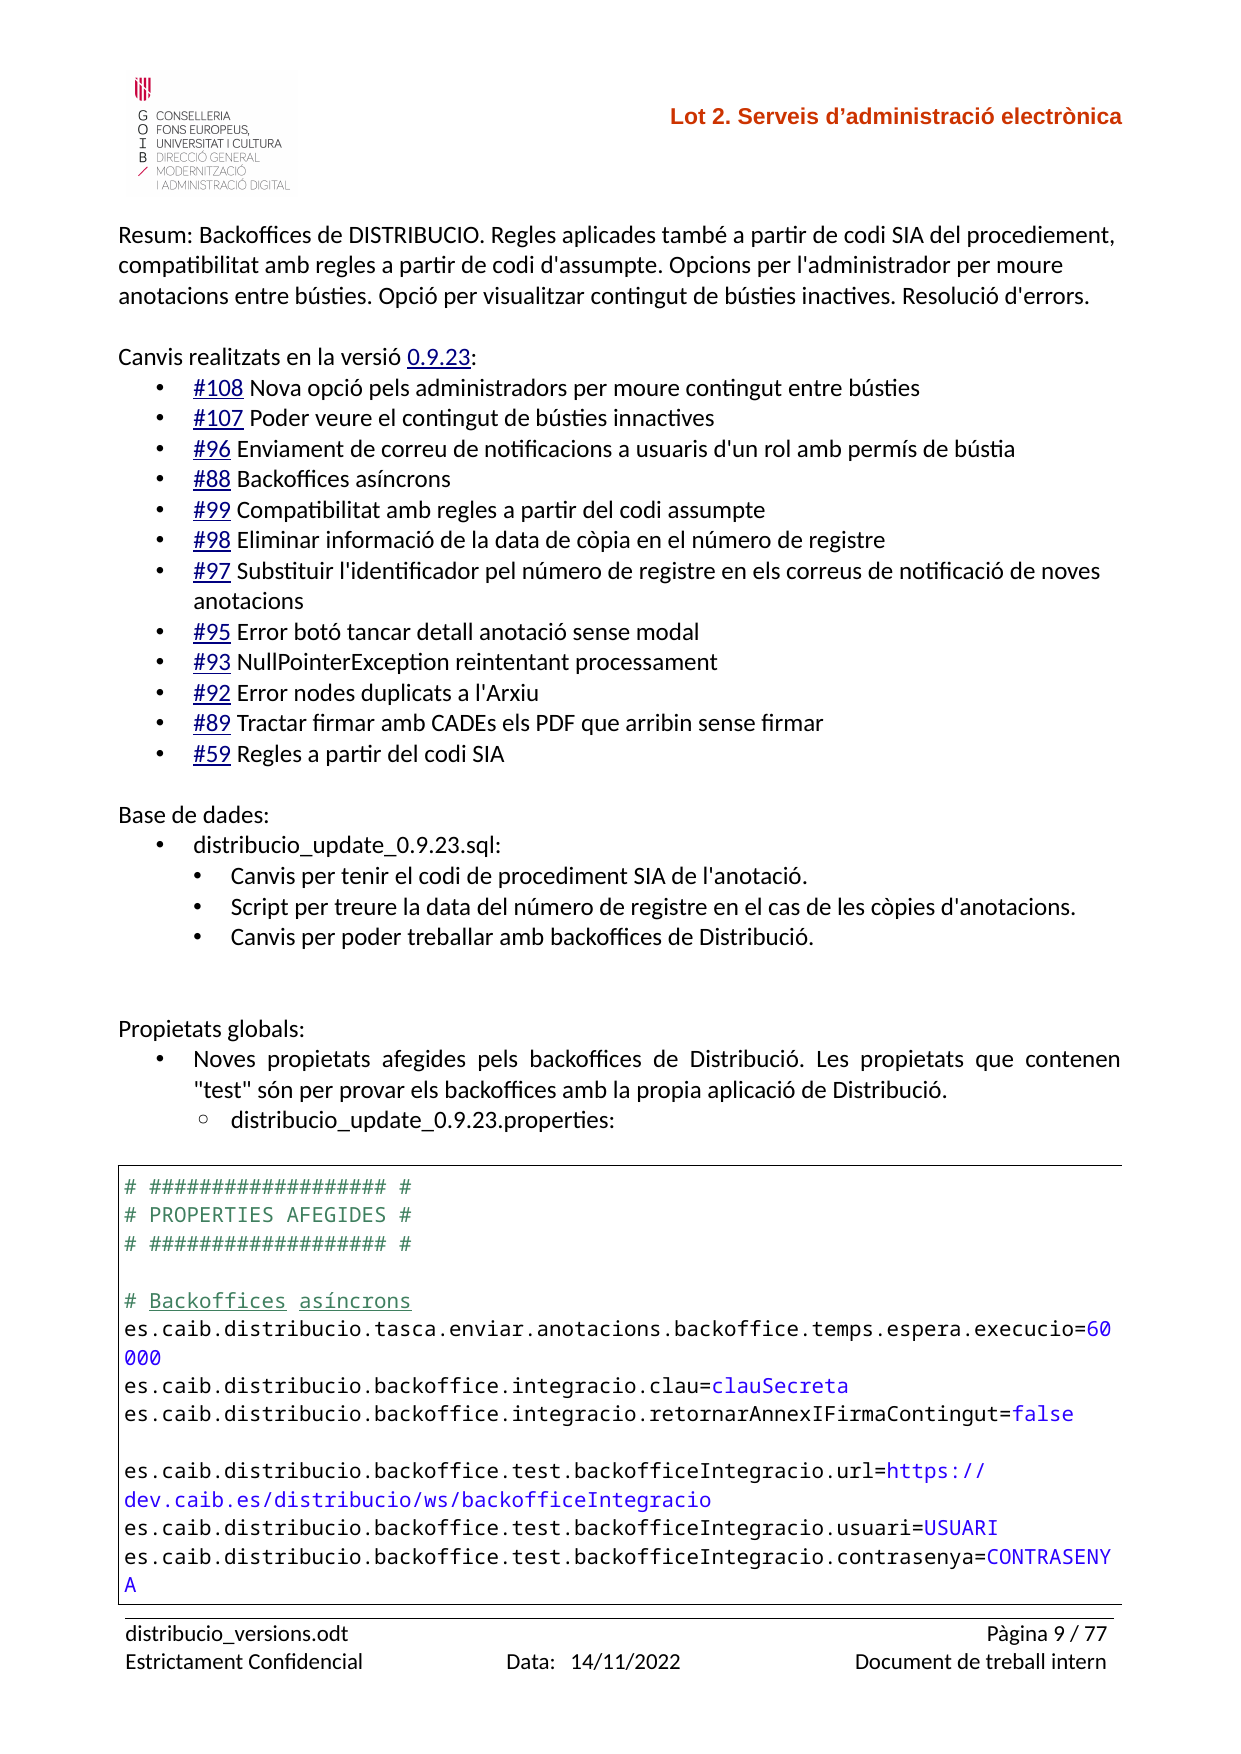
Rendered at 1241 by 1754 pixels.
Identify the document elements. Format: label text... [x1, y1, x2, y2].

text Resum: Backoffices de DISTRIBUCIO. Regles aplicades també a partir de codi SIA del procediement, compatibilitat amb regles a partir de codi d'assumpte. Opcions per l'administrador per moure anotacions entre bústies. Opció per visualitzar contingut de bústies inactives. Resolució d'errors. [118, 219, 1122, 311]
text Propietats globals: [118, 1013, 1122, 1043]
text Base de dades: [118, 799, 1122, 829]
list #88 Backoffices asíncrons [156, 463, 1122, 494]
list #59 Regles a partir del codi SIA [156, 738, 1122, 768]
list distribucio_update_0.9.23.properties: [193, 1104, 1122, 1135]
list #93 NullPointerException reintentant processament [156, 646, 1122, 677]
list distribucio_update_0.9.23.sql: [156, 829, 1122, 860]
list Script per treure la data del número de registre en el cas de les còpies d'anotacions. [193, 891, 1122, 921]
text Canvis realitzats en la versió 0.9.23: [118, 341, 1122, 372]
list #95 Error botó tancar detall anotació sense modal [156, 616, 1122, 646]
table_header # ################### # # PROPERTIES AFEGIDES # # ################### # # Backoffices asíncrons es.caib.distribucio.tasca.enviar.anotacions.backoffice.temps.espera.execucio=60000 es.caib.distribucio.backoffice.integracio.clau=clauSecreta es.caib.distribucio.backoffice.integracio.retornarAnnexIFirmaContingut=false es.caib.distribucio.backoffice.test.backofficeIntegracio.url=https://dev.caib.es/distribucio/ws/backofficeIntegracio es.caib.distribucio.backoffice.test.backofficeIntegracio.usuari=USUARI es.caib.distribucio.backoffice.test.backofficeIntegracio.contrasenya=CONTRASENYA [119, 1166, 1122, 1604]
list #108 Nova opció pels administradors per moure contingut entre bústies [156, 372, 1122, 402]
list #98 Eliminar informació de la data de còpia en el número de registre [156, 524, 1122, 555]
list #99 Compatibilitat amb regles a partir del codi assumpte [156, 494, 1122, 524]
list #89 Tractar firmar amb CADEs els PDF que arribin sense firmar [156, 707, 1122, 738]
list Canvis per poder treballar amb backoffices de Distribució. [193, 921, 1122, 952]
list #107 Poder veure el contingut de bústies innactives [156, 402, 1122, 433]
list #96 Enviament de correu de notificacions a usuaris d'un rol amb permís de bústia [156, 433, 1122, 463]
list #92 Error nodes duplicats a l'Arxiu [156, 677, 1122, 707]
list Noves propietats afegides pels backoffices de Distribució. Les propietats que contenen "test" són per provar els backoffices amb la propia aplicació de Distribució. [156, 1043, 1122, 1104]
list Canvis per tenir el codi de procediment SIA de l'anotació. [193, 860, 1122, 891]
picture [126, 70, 299, 197]
list #97 Substituir l'identificador pel número de registre en els correus de notificació de noves anotacions [156, 555, 1122, 616]
